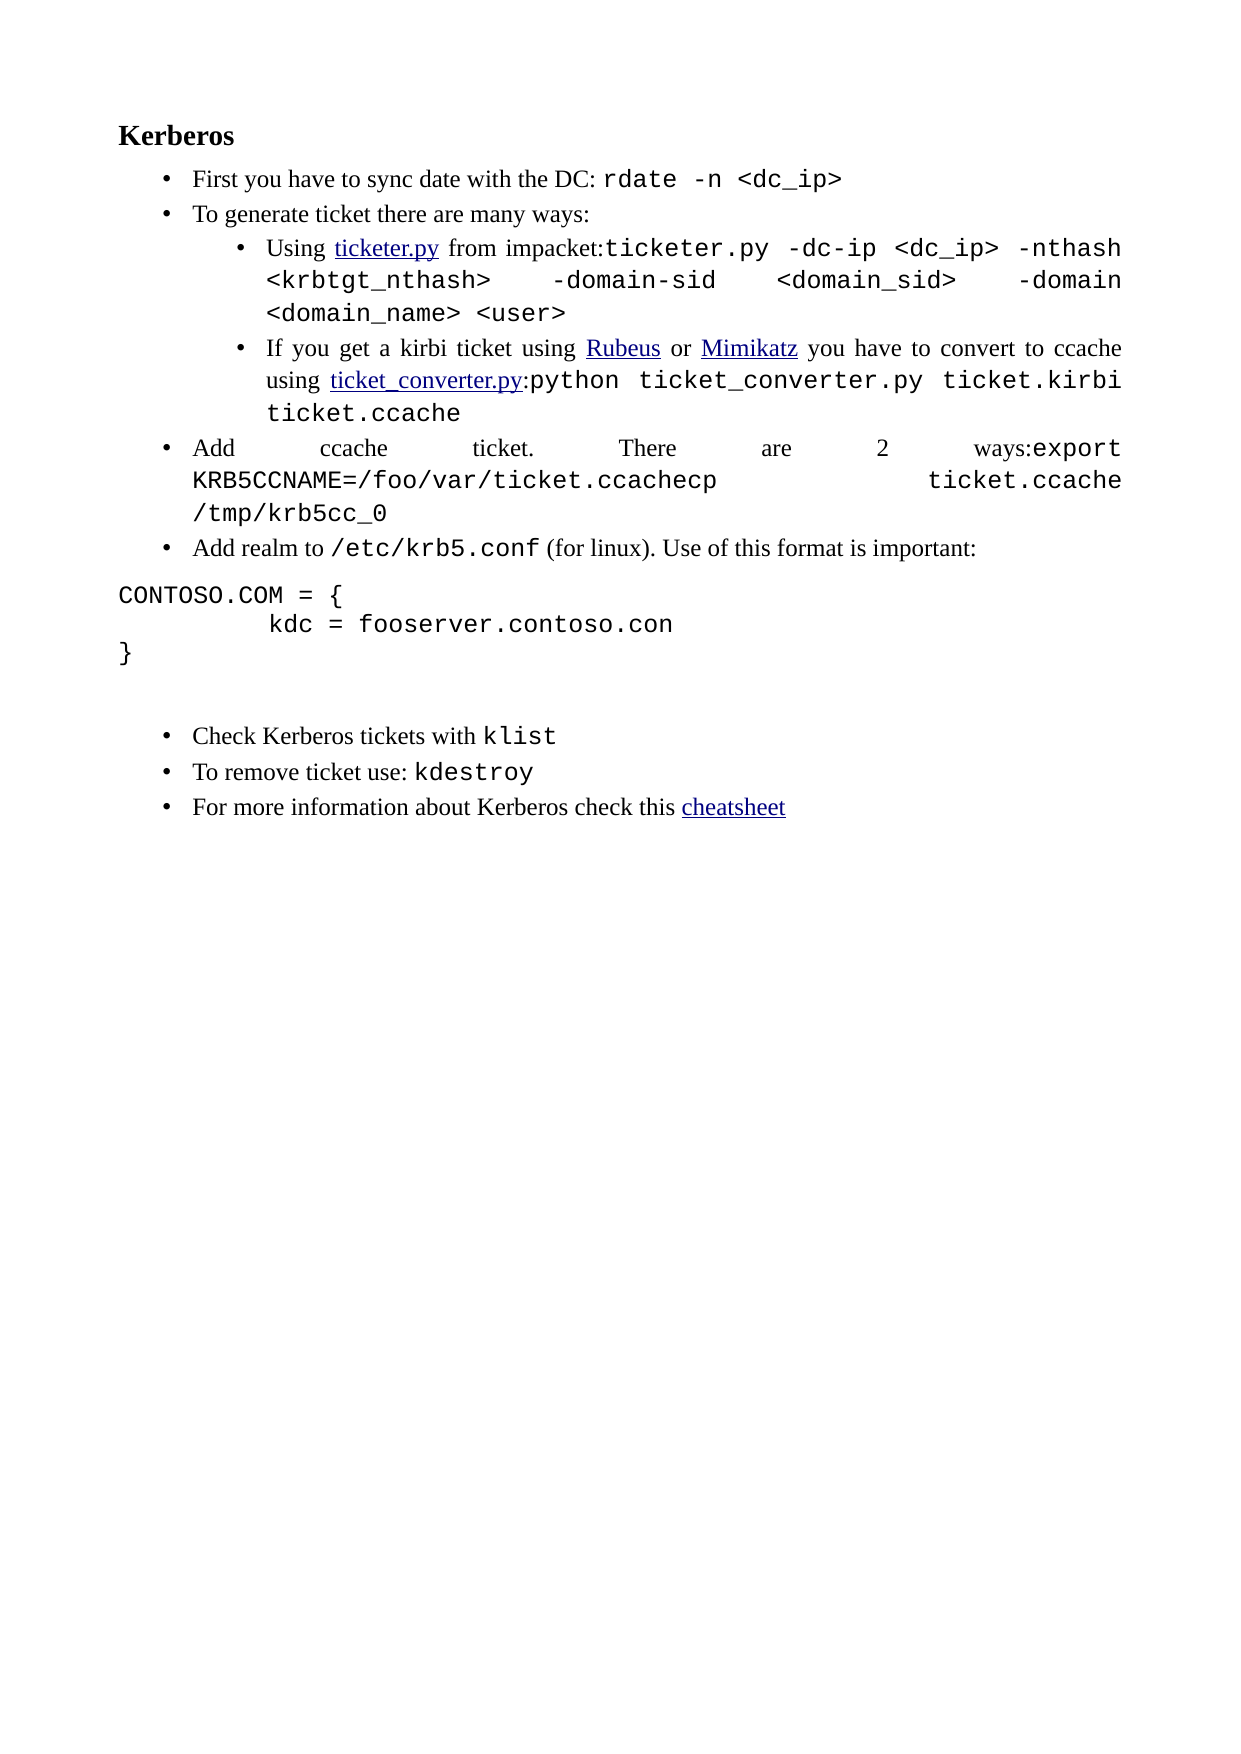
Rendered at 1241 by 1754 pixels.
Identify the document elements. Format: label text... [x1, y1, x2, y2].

text CONTOSO.COM = { [118, 583, 1122, 611]
list Add realm to /etc/krb5.conf (for linux). Use of this format is important: [162, 533, 1122, 564]
list To remove ticket use: kdestroy [162, 757, 1122, 787]
list First you have to sync date with the DC: rdate -n <dc_ip> [162, 164, 1122, 195]
subtitle Kerberos [118, 118, 1122, 152]
list Check Kerberos tickets with klist [162, 721, 1122, 752]
list Add ccache ticket. There are 2 ways:export KRB5CCNAME=/foo/var/ticket.ccachecp ticket.ccache /tmp/krb5cc_0 [162, 433, 1122, 529]
list For more information about Kerberos check this cheatsheet [162, 792, 1122, 821]
list Using ticketer.py from impacket:ticketer.py -dc-ip <dc_ip> -nthash <krbtgt_nthash> -domain-sid <domain_sid> -domain <domain_name> <user> [236, 233, 1122, 328]
list To generate ticket there are many ways: [162, 199, 1122, 228]
text kdc = fooserver.contoso.con [118, 611, 1122, 640]
list If you get a kirbi ticket using Rubeus or Mimikatz you have to convert to ccache using ticket_converter.py:python ticket_converter.py ticket.kirbi ticket.ccache [236, 333, 1122, 429]
text } [118, 640, 1122, 668]
